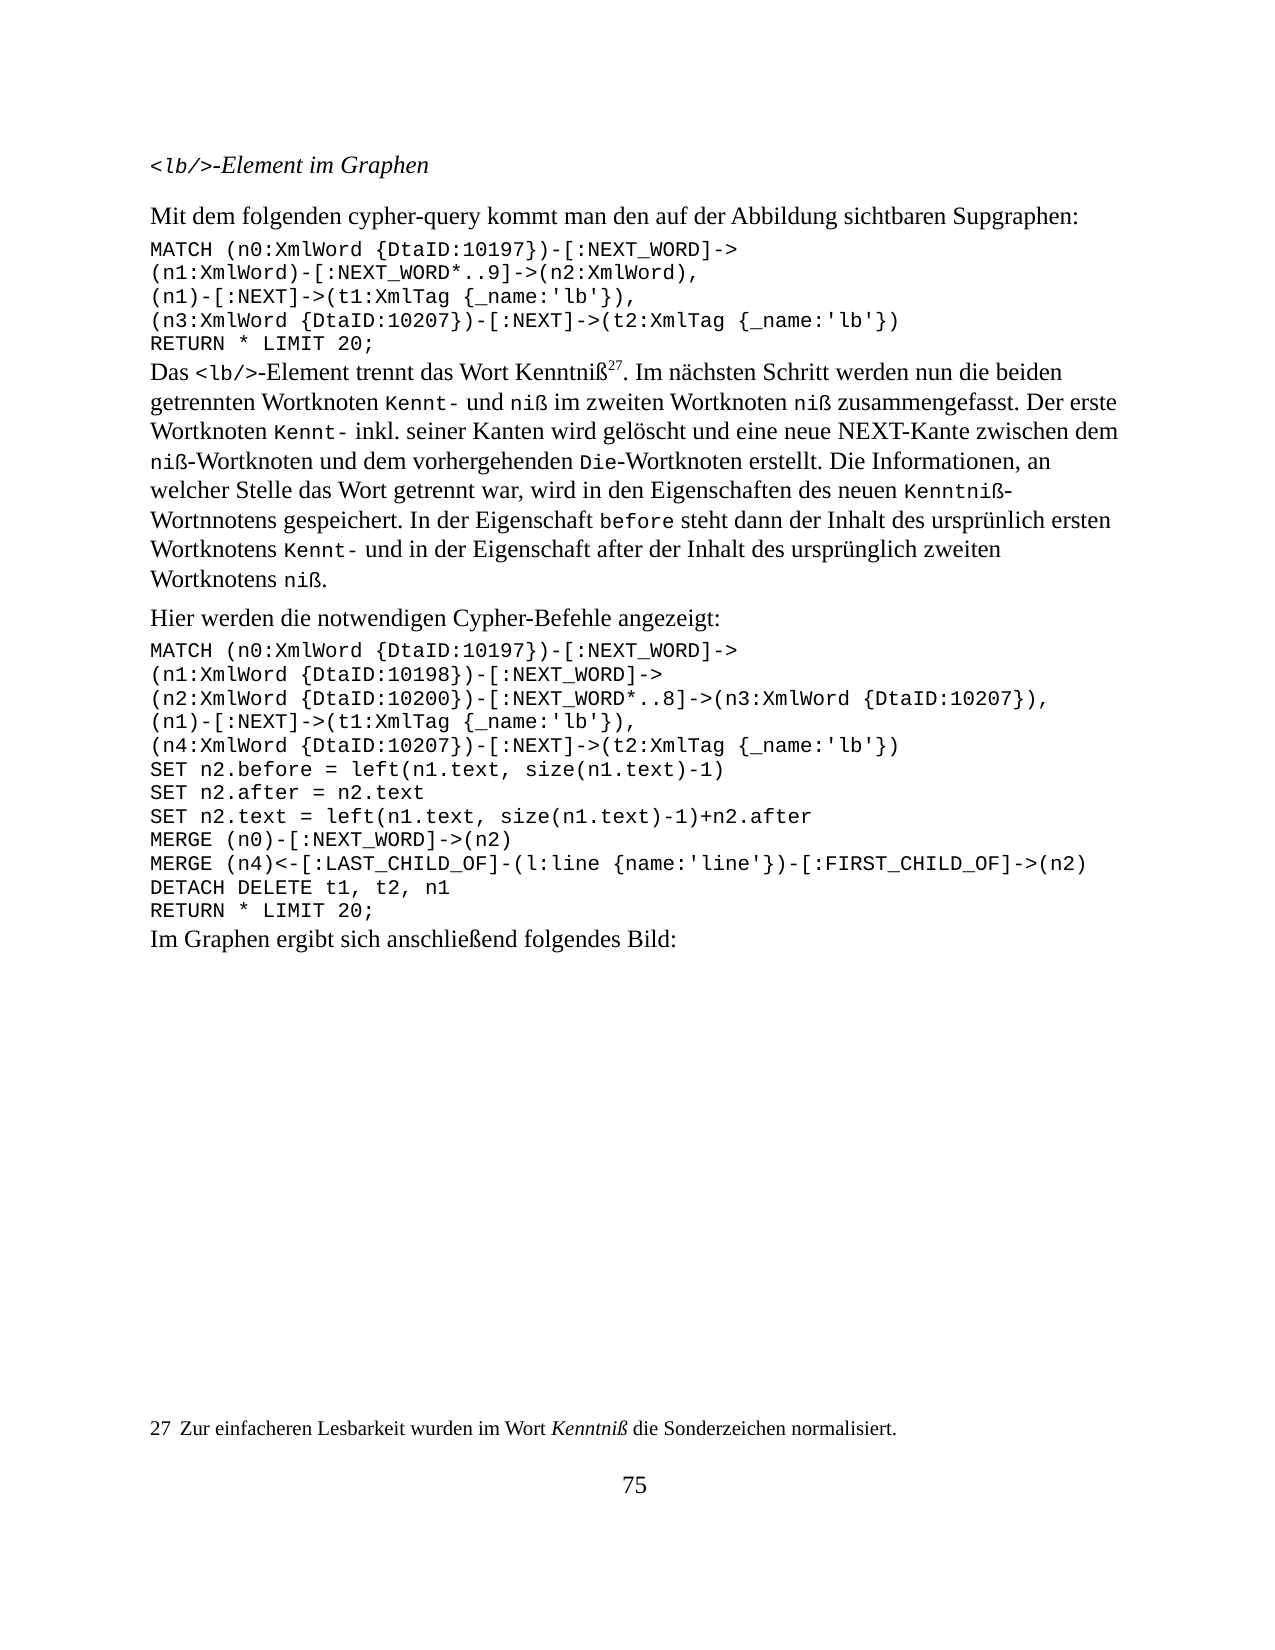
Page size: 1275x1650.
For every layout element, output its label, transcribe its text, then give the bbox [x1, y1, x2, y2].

text RETURN * LIMIT 20; [150, 900, 1125, 924]
text MATCH (n0:XmlWord {DtaID:10197})-[:NEXT_WORD]-> [150, 239, 1125, 262]
text (n1)-[:NEXT]->(t1:XmlTag {_name:'lb'}), [150, 711, 1125, 735]
text MERGE (n0)-[:NEXT_WORD]->(n2) [150, 829, 1125, 853]
text (n1)-[:NEXT]->(t1:XmlTag {_name:'lb'}), [150, 286, 1125, 310]
text SET n2.text = left(n1.text, size(n1.text)-1)+n2.after [150, 806, 1125, 829]
text MERGE (n4)<-[:LAST_CHILD_OF]-(l:line {name:'line'})-[:FIRST_CHILD_OF]->(n2) [150, 853, 1125, 877]
text SET n2.before = left(n1.text, size(n1.text)-1) [150, 758, 1125, 782]
text (n4:XmlWord {DtaID:10207})-[:NEXT]->(t2:XmlTag {_name:'lb'}) [150, 735, 1125, 758]
text (n2:XmlWord {DtaID:10200})-[:NEXT_WORD*..8]->(n3:XmlWord {DtaID:10207}), [150, 688, 1125, 711]
text (n1:XmlWord)-[:NEXT_WORD*..9]->(n2:XmlWord), [150, 262, 1125, 286]
text SET n2.after = n2.text [150, 782, 1125, 806]
text Hier werden die notwendigen Cypher-Befehle angezeigt: [150, 603, 1125, 631]
text (n1:XmlWord {DtaID:10198})-[:NEXT_WORD]-> [150, 664, 1125, 688]
text (n3:XmlWord {DtaID:10207})-[:NEXT]->(t2:XmlTag {_name:'lb'}) [150, 310, 1125, 333]
text Mit dem folgenden cypher-query kommt man den auf der Abbildung sichtbaren Supgraphen: [150, 201, 1125, 230]
text Zur einfacheren Lesbarkeit wurden im Wort Kenntniß die Sonderzeichen normalisiert. [150, 1416, 1125, 1440]
text RETURN * LIMIT 20; [150, 333, 1125, 357]
text DETACH DELETE t1, t2, n1 [150, 877, 1125, 900]
text Im Graphen ergibt sich anschließend folgendes Bild: [150, 924, 1125, 953]
text MATCH (n0:XmlWord {DtaID:10197})-[:NEXT_WORD]-> [150, 640, 1125, 664]
text Das <lb/>-Element trennt das Wort Kenntniß. Im nächsten Schritt werden nun die beiden getrennten Wortknoten Kennt- und niß im zweiten Wortknoten niß zusammengefasst. Der erste Wortknoten Kennt- inkl. seiner Kanten wird gelöscht und eine neue NEXT-Kante zwischen dem niß-Wortknoten und dem vorhergehenden Die-Wortknoten erstellt. Die Informationen, an welcher Stelle das Wort getrennt war, wird in den Eigenschaften des neuen Kenntniß-Wortnnotens gespeichert. In der Eigenschaft before steht dann der Inhalt des ursprünlich ersten Wortknotens Kennt- und in der Eigenschaft after der Inhalt des ursprünglich zweiten Wortknotens niß. [150, 357, 1125, 594]
text <lb/>-Element im Graphen [150, 150, 1125, 179]
